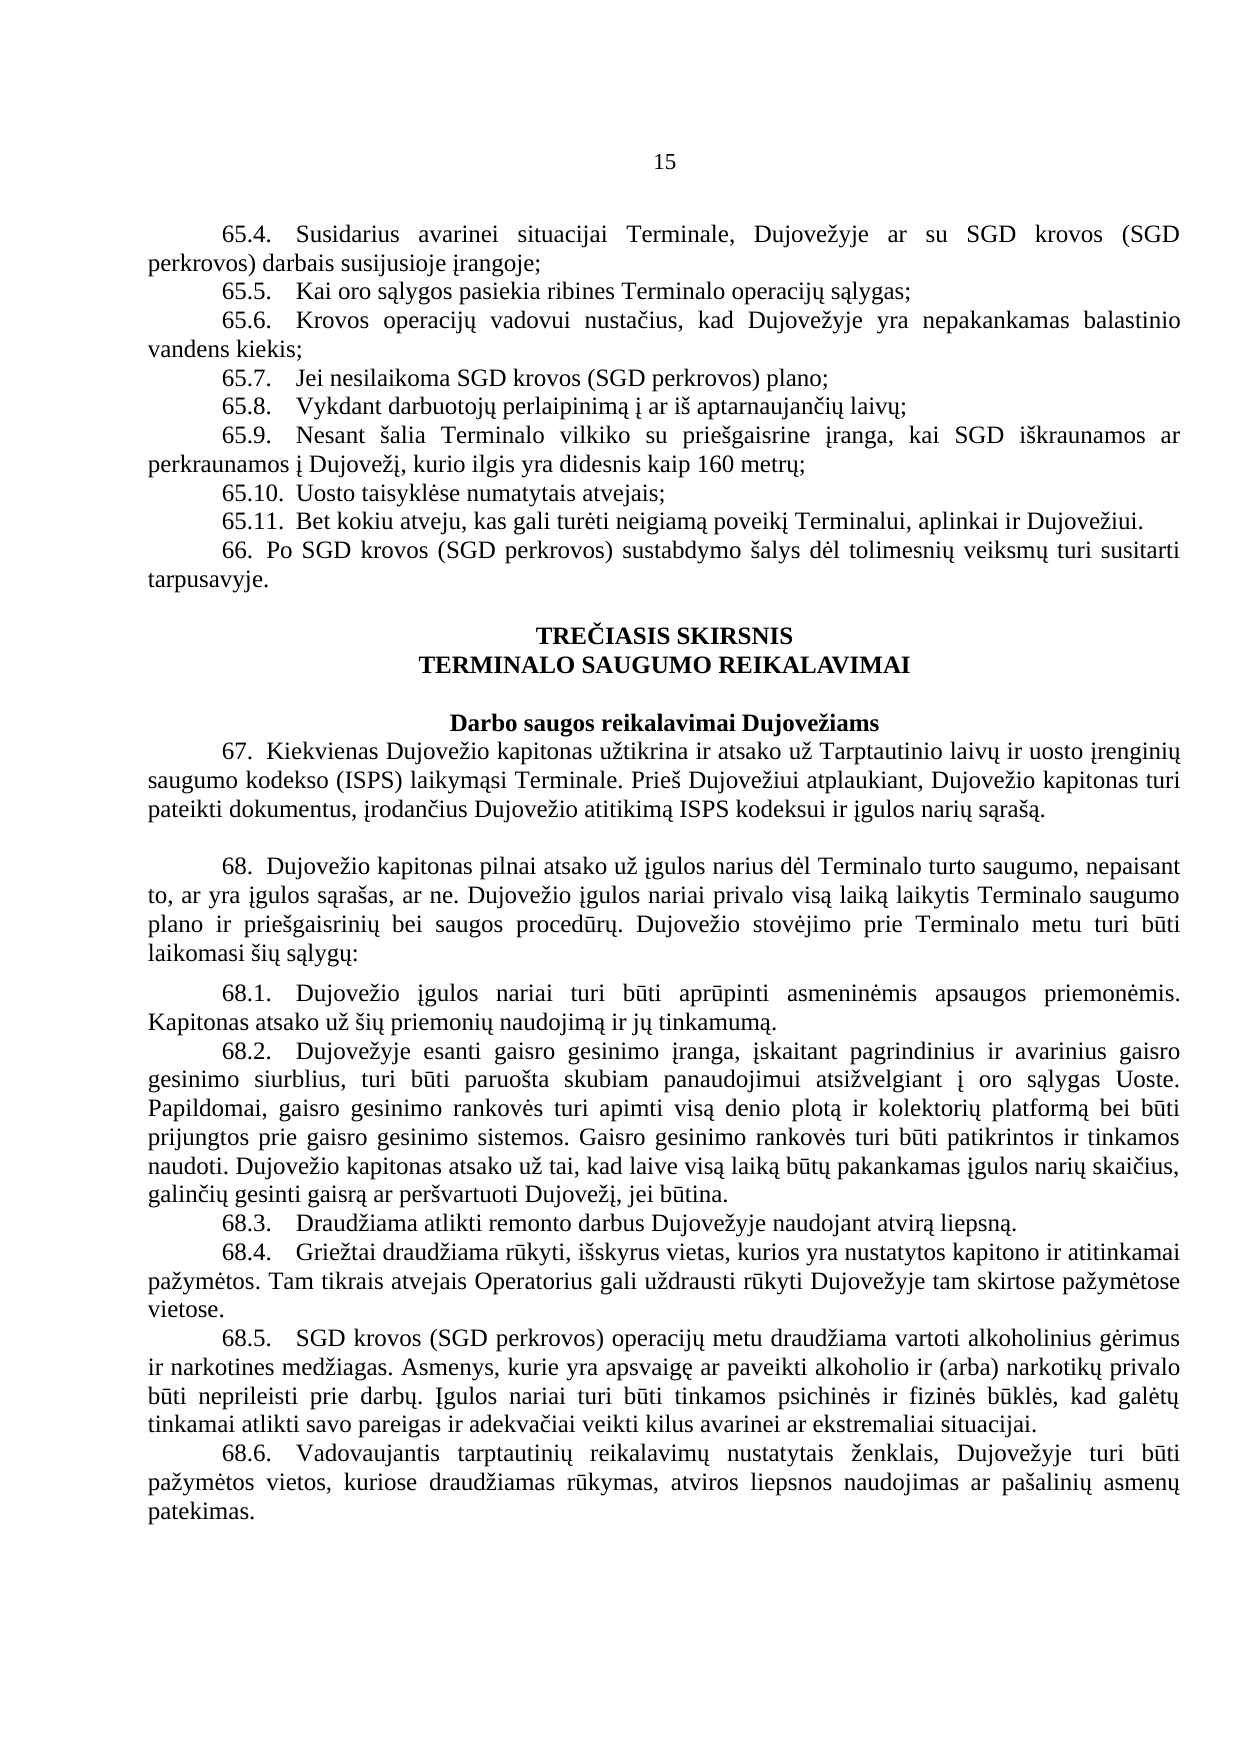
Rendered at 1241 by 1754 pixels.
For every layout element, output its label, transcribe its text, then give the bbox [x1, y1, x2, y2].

text 65.9. Nesant šalia Terminalo vilkiko su priešgaisrine įranga, kai SGD iškraunamos ar perkraunamos į Dujovežį, kurio ilgis yra didesnis kaip 160 metrų; [148, 420, 1181, 478]
text 65.11. Bet kokiu atveju, kas gali turėti neigiamą poveikį Terminalui, aplinkai ir Dujovežiui. [148, 506, 1181, 535]
text 65.10. Uosto taisyklėse numatytais atvejais; [148, 478, 1181, 506]
text 68.1. Dujovežio įgulos nariai turi būti aprūpinti asmeninėmis apsaugos priemonėmis. Kapitonas atsako už šių priemonių naudojimą ir jų tinkamumą. [148, 978, 1181, 1036]
text 68.3. Draudžiama atlikti remonto darbus Dujovežyje naudojant atvirą liepsną. [148, 1208, 1181, 1237]
text 68.4. Griežtai draudžiama rūkyti, išskyrus vietas, kurios yra nustatytos kapitono ir atitinkamai pažymėtos. Tam tikrais atvejais Operatorius gali uždrausti rūkyti Dujovežyje tam skirtose pažymėtose vietose. [148, 1237, 1181, 1323]
text 68.5. SGD krovos (SGD perkrovos) operacijų metu draudžiama vartoti alkoholinius gėrimus ir narkotines medžiagas. Asmenys, kurie yra apsvaigę ar paveikti alkoholio ir (arba) narkotikų privalo būti neprileisti prie darbų. Įgulos nariai turi būti tinkamos psichinės ir fizinės būklės, kad galėtų tinkamai atlikti savo pareigas ir adekvačiai veikti kilus avarinei ar ekstremaliai situacijai. [148, 1323, 1181, 1438]
text 65.4. Susidarius avarinei situacijai Terminale, Dujovežyje ar su SGD krovos (SGD perkrovos) darbais susijusioje įrangoje; [148, 219, 1181, 276]
text 65.5. Kai oro sąlygos pasiekia ribines Terminalo operacijų sąlygas; [148, 276, 1181, 305]
text 68. Dujovežio kapitonas pilnai atsako už įgulos narius dėl Terminalo turto saugumo, nepaisant to, ar yra įgulos sąrašas, ar ne. Dujovežio įgulos nariai privalo visą laiką laikytis Terminalo saugumo plano ir priešgaisrinių bei saugos procedūrų. Dujovežio stovėjimo prie Terminalo metu turi būti laikomasi šių sąlygų: [148, 851, 1181, 966]
text 65.6. Krovos operacijų vadovui nustačius, kad Dujovežyje yra nepakankamas balastinio vandens kiekis; [148, 305, 1181, 363]
text 66. Po SGD krovos (SGD perkrovos) sustabdymo šalys dėl tolimesnių veiksmų turi susitarti tarpusavyje. [148, 535, 1181, 593]
text TREČIASIS SKIRSNIS TERMINALO SAUGUMO REIKALAVIMAI [148, 621, 1181, 679]
text 65.7. Jei nesilaikoma SGD krovos (SGD perkrovos) plano; [148, 363, 1181, 391]
text 65.8. Vykdant darbuotojų perlaipinimą į ar iš aptarnaujančių laivų; [148, 391, 1181, 420]
text 67. Kiekvienas Dujovežio kapitonas užtikrina ir atsako už Tarptautinio laivų ir uosto įrenginių saugumo kodekso (ISPS) laikymąsi Terminale. Prieš Dujovežiui atplaukiant, Dujovežio kapitonas turi pateikti dokumentus, įrodančius Dujovežio atitikimą ISPS kodeksui ir įgulos narių sąrašą. [148, 736, 1181, 823]
text 68.6. Vadovaujantis tarptautinių reikalavimų nustatytais ženklais, Dujovežyje turi būti pažymėtos vietos, kuriose draudžiamas rūkymas, atviros liepsnos naudojimas ar pašalinių asmenų patekimas. [148, 1438, 1181, 1524]
text Darbo saugos reikalavimai Dujovežiams [148, 708, 1181, 736]
text 68.2. Dujovežyje esanti gaisro gesinimo įranga, įskaitant pagrindinius ir avarinius gaisro gesinimo siurblius, turi būti paruošta skubiam panaudojimui atsižvelgiant į oro sąlygas Uoste. Papildomai, gaisro gesinimo rankovės turi apimti visą denio plotą ir kolektorių platformą bei būti prijungtos prie gaisro gesinimo sistemos. Gaisro gesinimo rankovės turi būti patikrintos ir tinkamos naudoti. Dujovežio kapitonas atsako už tai, kad laive visą laiką būtų pakankamas įgulos narių skaičius, galinčių gesinti gaisrą ar peršvartuoti Dujovežį, jei būtina. [148, 1036, 1181, 1208]
